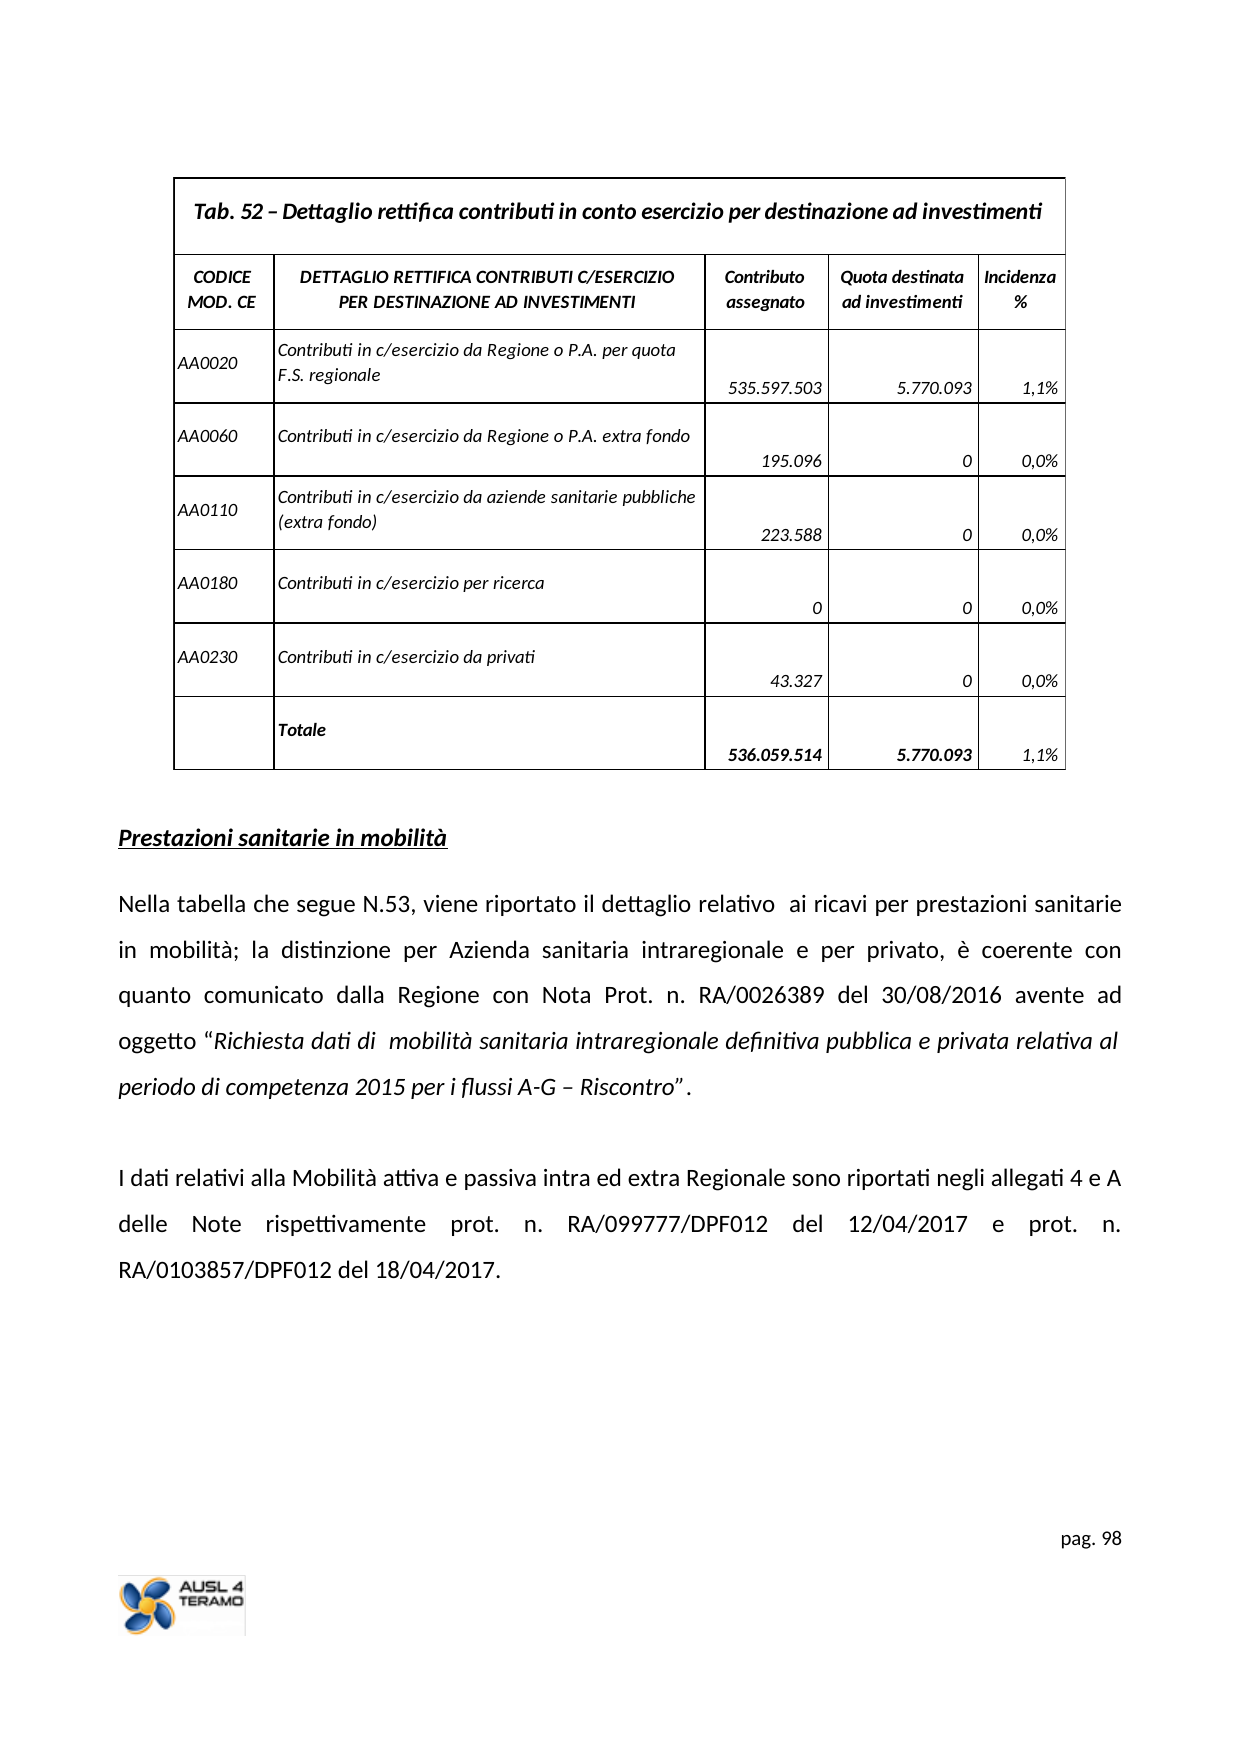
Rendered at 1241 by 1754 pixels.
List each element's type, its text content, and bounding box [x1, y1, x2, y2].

text Nella tabella che segue N.53, viene riportato il dettaglio relativo ai ricavi per prestazioni sanitarie in mobilità; la distinzione per Azienda sanitaria intraregionale e per privato, è coerente con quanto comunicato dalla Regione con Nota Prot. n. RA/0026389 del 30/08/2016 avente ad oggetto “Richiesta dati di mobilità sanitaria intraregionale definitiva pubblica e privata relativa al periodo di competenza 2015 per i flussi A-G – Riscontro”. [118, 888, 1122, 1102]
text I dati relativi alla Mobilità attiva e passiva intra ed extra Regionale sono riportati negli allegati 4 e A delle Note rispettivamente prot. n. RA/099777/DPF012 del 12/04/2017 e prot. n. RA/0103857/DPF012 del 18/04/2017. [118, 1163, 1122, 1284]
text Prestazioni sanitarie in mobilità [118, 822, 1122, 852]
